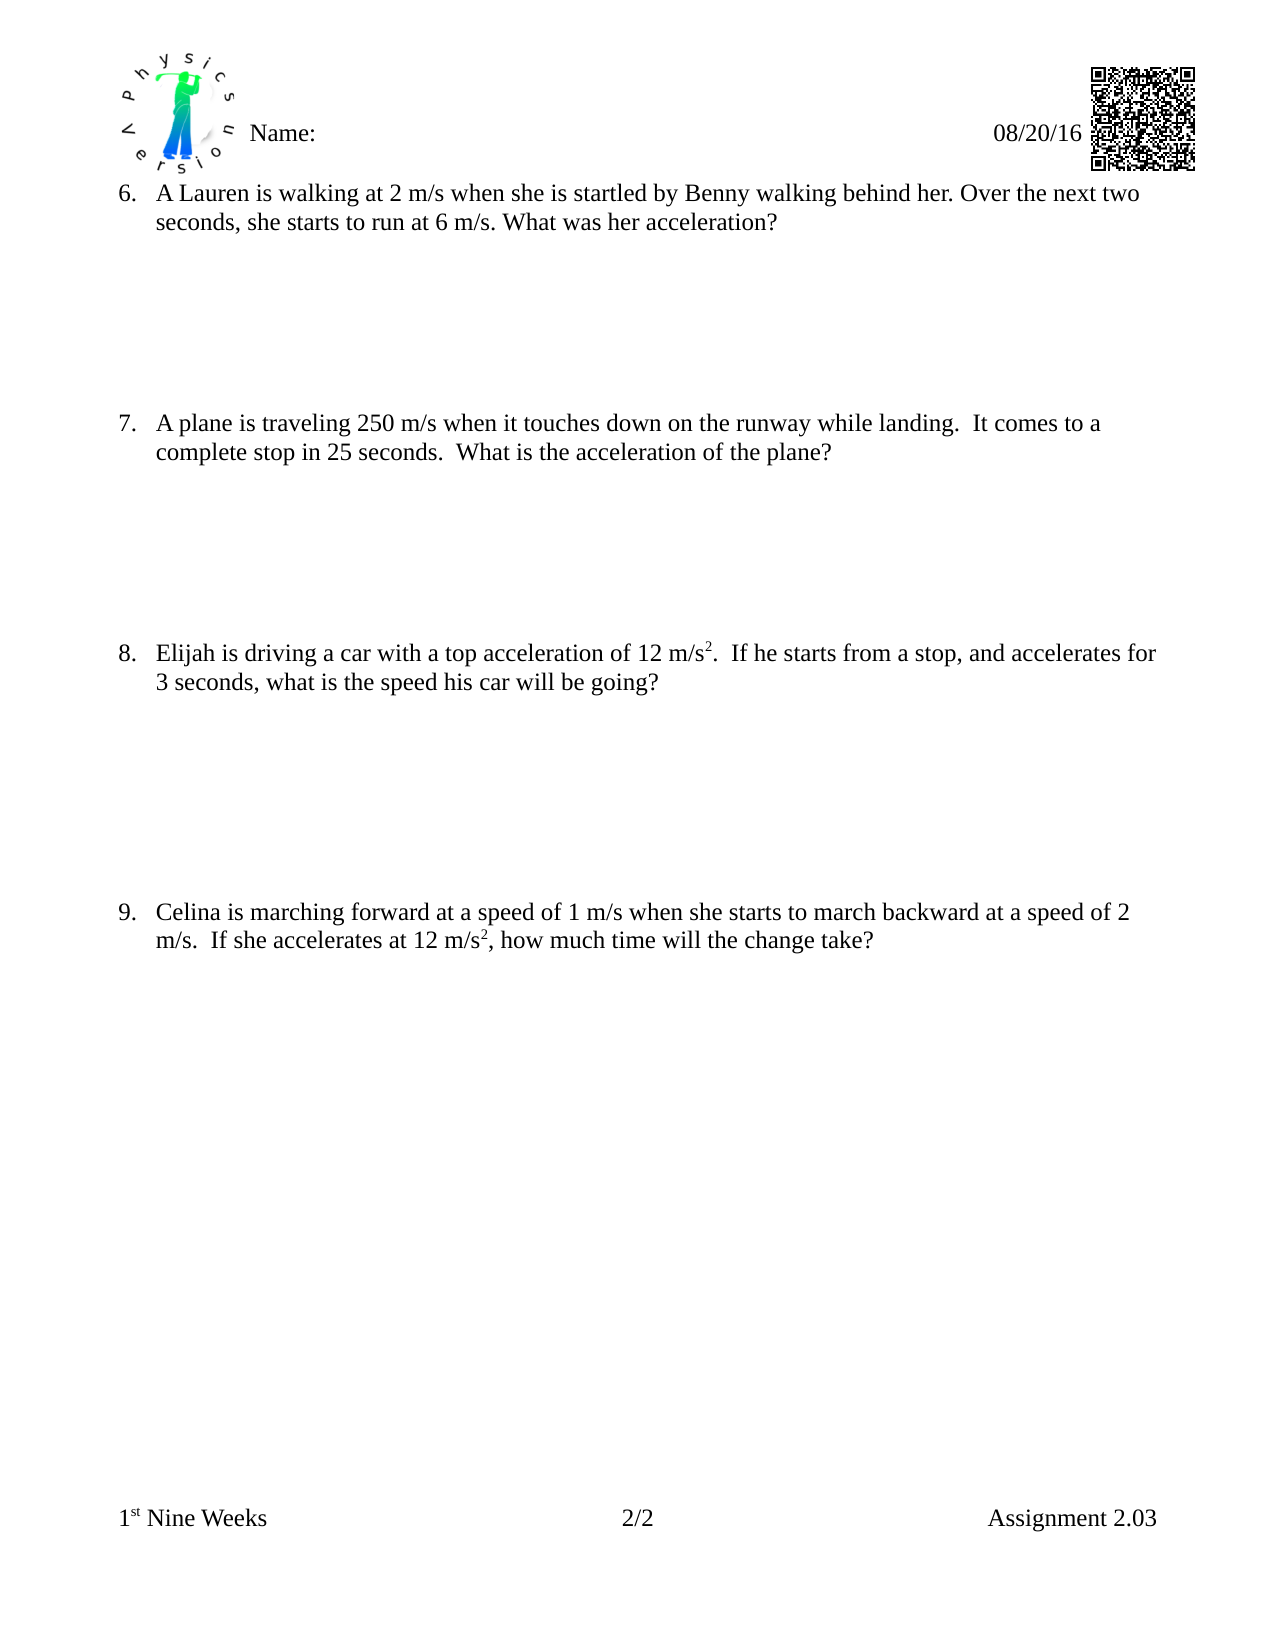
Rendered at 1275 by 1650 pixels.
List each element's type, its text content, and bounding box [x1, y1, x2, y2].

picture [121, 53, 235, 174]
list A plane is traveling 250 m/s when it touches down on the runway while landing. It comes to a complete stop in 25 seconds. What is the acceleration of the plane? [118, 408, 1157, 466]
picture [1082, 58, 1203, 179]
list Celina is marching forward at a speed of 1 m/s when she starts to march backward at a speed of 2 m/s. If she accelerates at 12 m/s2, how much time will the change take? [118, 897, 1157, 954]
list A Lauren is walking at 2 m/s when she is startled by Benny walking behind her. Over the next two seconds, she starts to run at 6 m/s. What was her acceleration? [118, 176, 1157, 236]
list Elijah is driving a car with a top acceleration of 12 m/s2. If he starts from a stop, and accelerates for 3 seconds, what is the speed his car will be going? [118, 638, 1157, 696]
